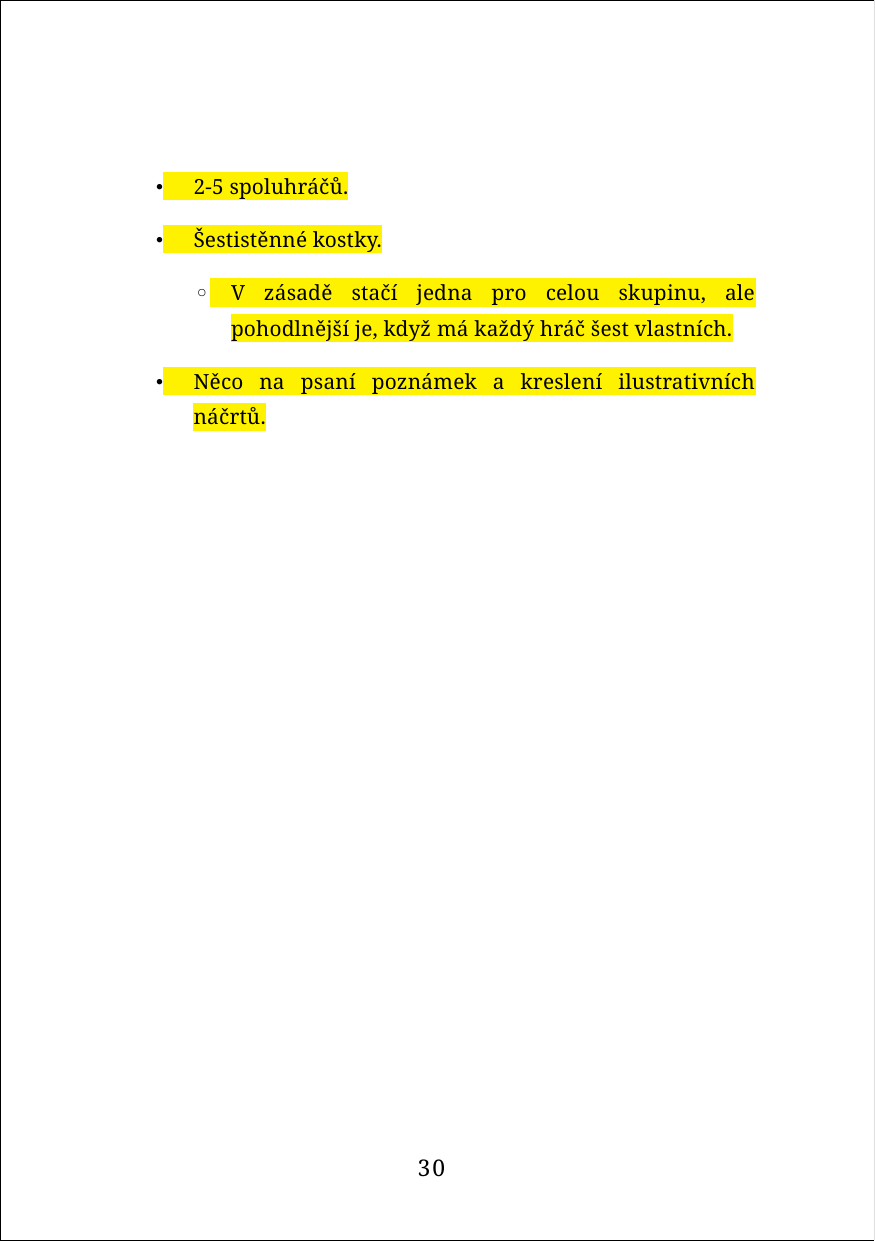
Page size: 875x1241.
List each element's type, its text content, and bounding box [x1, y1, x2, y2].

list 2-5 spoluhráčů. [156, 172, 756, 200]
list V⁠ zásadě stačí jedna pro celou skupinu, ale pohodlnější je, když má každý hráč šest vlastních. [193, 278, 756, 342]
list Něco na psaní poznámek a kreslení ilustrativních náčrtů. [156, 367, 756, 431]
list Šestistěnné kostky. [156, 225, 756, 253]
